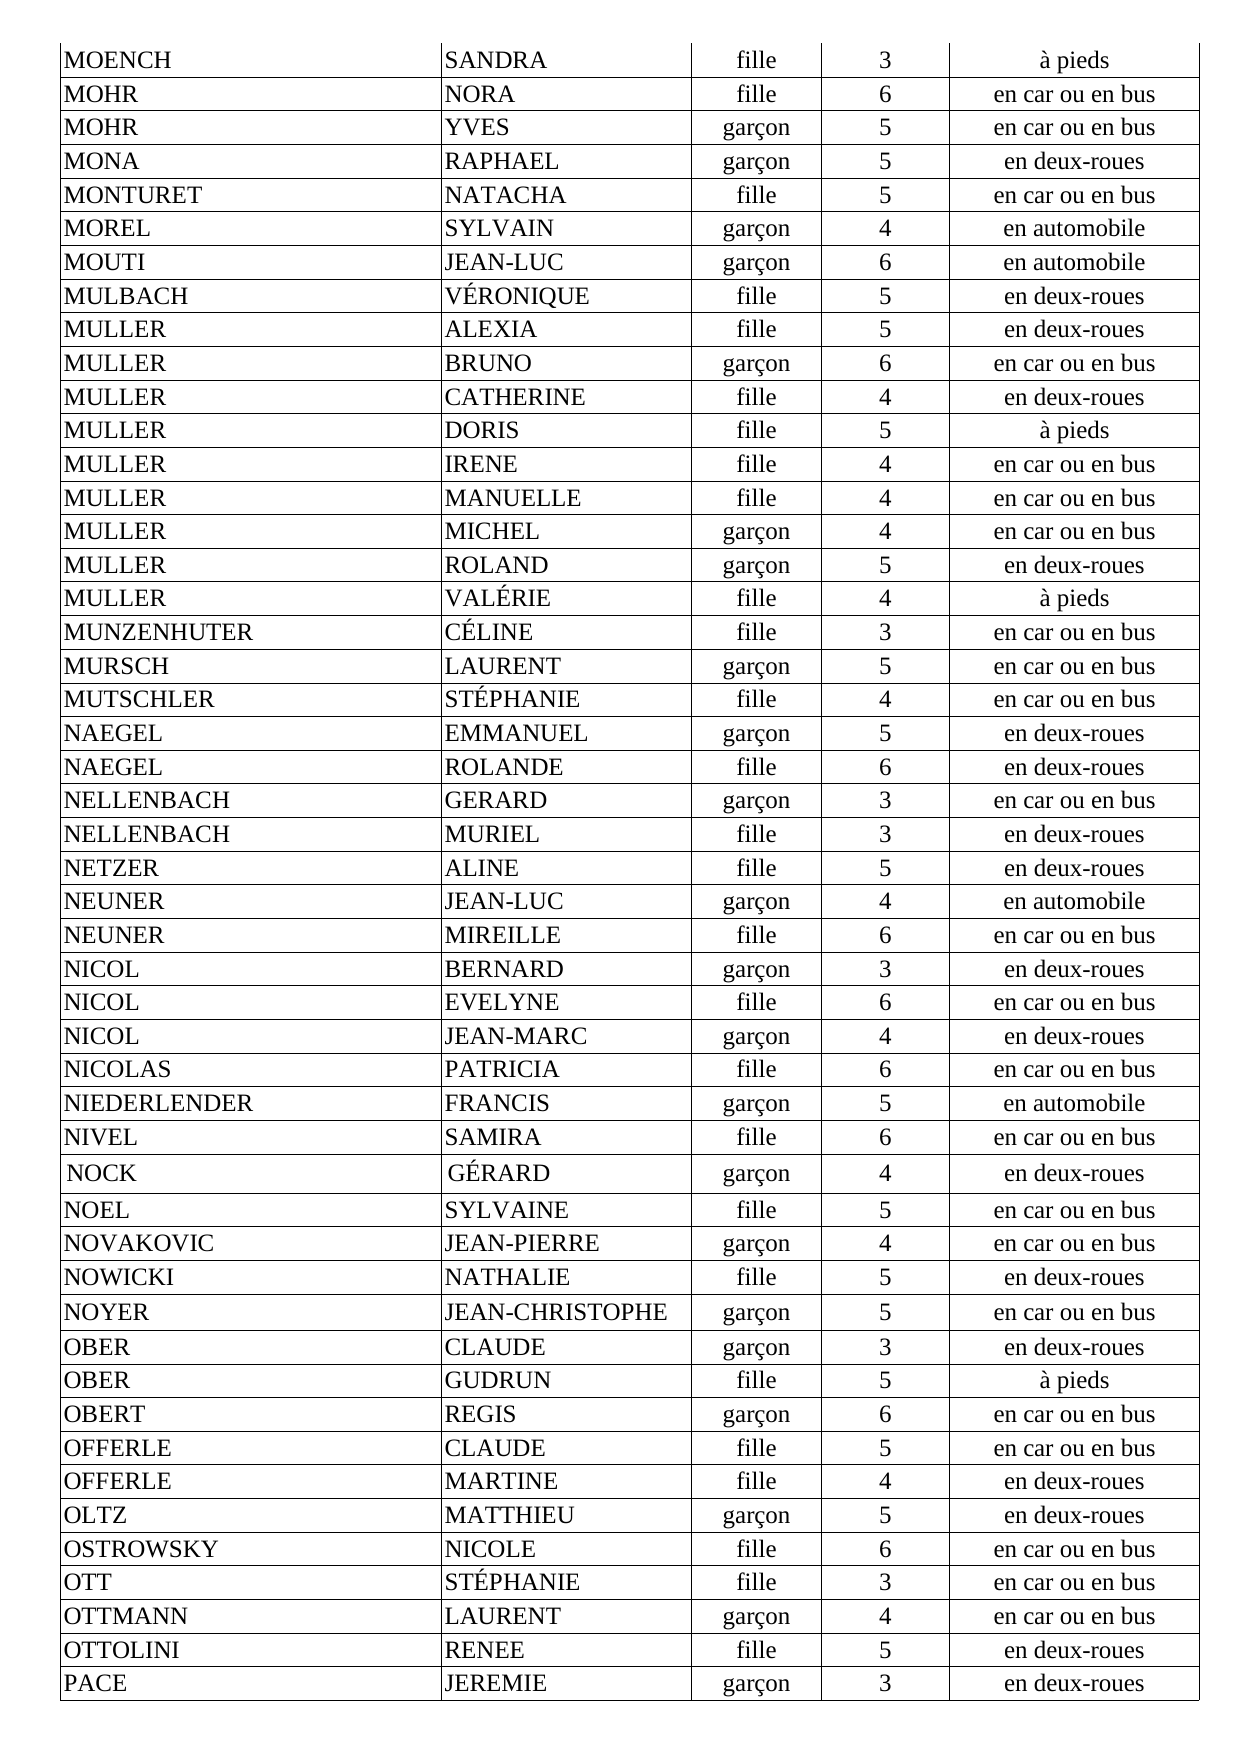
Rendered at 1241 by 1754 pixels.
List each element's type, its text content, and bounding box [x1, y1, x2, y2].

table_cell fille [692, 1194, 821, 1226]
table_cell 5 [822, 313, 949, 346]
table_cell MOENCH [61, 43, 441, 77]
table_cell LAURENT [442, 1600, 691, 1633]
table_cell 3 [822, 784, 949, 817]
table_cell en car ou en bus [950, 650, 1199, 683]
table_cell REGIS [442, 1398, 691, 1431]
table_cell NICOL [61, 1020, 441, 1053]
table_cell fille [692, 751, 821, 783]
table_cell NEUNER [61, 919, 441, 952]
table_cell en car ou en bus [950, 1295, 1199, 1330]
table_cell 4 [822, 1020, 949, 1053]
table_cell en car ou en bus [950, 919, 1199, 952]
table_cell en car ou en bus [950, 179, 1199, 211]
table_cell fille [692, 1465, 821, 1498]
table_cell en deux-roues [950, 1499, 1199, 1532]
table_cell PATRICIA [442, 1054, 691, 1086]
table_cell fille [692, 986, 821, 1019]
table_cell NORA [442, 78, 691, 110]
table_cell en car ou en bus [950, 616, 1199, 649]
table_cell CLAUDE [442, 1432, 691, 1464]
table_cell MONTURET [61, 179, 441, 211]
table_cell NEUNER [61, 885, 441, 918]
table_cell MULLER [61, 549, 441, 581]
table_cell NELLENBACH [61, 818, 441, 851]
table_cell OFFERLE [61, 1432, 441, 1464]
table_cell en car ou en bus [950, 1054, 1199, 1086]
table_cell EMMANUEL [442, 717, 691, 750]
table_cell OBERT [61, 1398, 441, 1431]
table_cell fille [692, 1533, 821, 1565]
table_cell NAEGEL [61, 751, 441, 783]
table_cell en deux-roues [950, 549, 1199, 581]
table_cell MOREL [61, 212, 441, 245]
table_cell en car ou en bus [950, 1121, 1199, 1154]
table_cell en car ou en bus [950, 1600, 1199, 1633]
table_cell 5 [822, 1365, 949, 1397]
table_cell 4 [822, 381, 949, 413]
table_cell en deux-roues [950, 280, 1199, 312]
table_cell SANDRA [442, 43, 691, 77]
table_cell en car ou en bus [950, 1533, 1199, 1565]
table_cell 4 [822, 885, 949, 918]
table_cell fille [692, 1121, 821, 1154]
table_cell fille [692, 582, 821, 615]
table_cell 4 [822, 582, 949, 615]
table_cell OLTZ [61, 1499, 441, 1532]
table_cell 6 [822, 919, 949, 952]
table_cell ROLANDE [442, 751, 691, 783]
table_cell NELLENBACH [61, 784, 441, 817]
table_cell fille [692, 381, 821, 413]
table_cell NOVAKOVIC [61, 1227, 441, 1260]
table_cell VALÉRIE [442, 582, 691, 615]
table_cell en deux-roues [950, 852, 1199, 884]
table_cell ALINE [442, 852, 691, 884]
table_cell 5 [822, 1499, 949, 1532]
table_cell fille [692, 414, 821, 447]
table_cell 3 [822, 1566, 949, 1599]
table_cell VÉRONIQUE [442, 280, 691, 312]
table_cell JEAN-MARC [442, 1020, 691, 1053]
table_cell fille [692, 1054, 821, 1086]
table_cell NIVEL [61, 1121, 441, 1154]
table_cell ALEXIA [442, 313, 691, 346]
table_cell CATHERINE [442, 381, 691, 413]
table_cell garçon [692, 885, 821, 918]
table_cell fille [692, 1432, 821, 1464]
table_cell NOWICKI [61, 1261, 441, 1294]
table_cell MULLER [61, 347, 441, 380]
table_cell 6 [822, 1533, 949, 1565]
table_cell MULLER [61, 313, 441, 346]
table_cell en deux-roues [950, 1331, 1199, 1364]
table_cell fille [692, 179, 821, 211]
table_cell 5 [822, 111, 949, 144]
table_cell OBER [61, 1331, 441, 1364]
table_cell fille [692, 852, 821, 884]
table_cell fille [692, 684, 821, 716]
table_cell ROLAND [442, 549, 691, 581]
table_cell garçon [692, 784, 821, 817]
table_cell fille [692, 818, 821, 851]
table_cell BERNARD [442, 953, 691, 985]
table_cell JEAN-LUC [442, 246, 691, 279]
table_cell MARTINE [442, 1465, 691, 1498]
table_cell MOUTI [61, 246, 441, 279]
table_cell 6 [822, 1121, 949, 1154]
table_cell OSTROWSKY [61, 1533, 441, 1565]
table_cell GERARD [442, 784, 691, 817]
table_cell MIREILLE [442, 919, 691, 952]
table_cell 4 [822, 482, 949, 514]
table_cell MULLER [61, 515, 441, 548]
table_cell en deux-roues [950, 1465, 1199, 1498]
table_cell MOHR [61, 78, 441, 110]
table_cell en car ou en bus [950, 482, 1199, 514]
table_cell fille [692, 1566, 821, 1599]
table_cell 3 [822, 953, 949, 985]
table_cell garçon [692, 717, 821, 750]
table_cell fille [692, 919, 821, 952]
table_cell à pieds [950, 43, 1199, 77]
table_cell à pieds [950, 582, 1199, 615]
table_cell 6 [822, 347, 949, 380]
table_cell 3 [822, 1331, 949, 1364]
table_cell 4 [822, 212, 949, 245]
table_cell OTT [61, 1566, 441, 1599]
table_cell garçon [692, 111, 821, 144]
table_cell en deux-roues [950, 751, 1199, 783]
table_cell NOEL [61, 1194, 441, 1226]
table_cell JEAN-LUC [442, 885, 691, 918]
table_cell 3 [822, 43, 949, 77]
table_cell en car ou en bus [950, 347, 1199, 380]
table_cell MUNZENHUTER [61, 616, 441, 649]
table_cell JEAN-CHRISTOPHE [442, 1295, 691, 1330]
table_cell fille [692, 1365, 821, 1397]
table_cell garçon [692, 145, 821, 178]
table_cell SYLVAIN [442, 212, 691, 245]
table_cell garçon [692, 650, 821, 683]
table_cell MONA [61, 145, 441, 178]
table_cell OFFERLE [61, 1465, 441, 1498]
table_cell NATHALIE [442, 1261, 691, 1294]
table_cell en car ou en bus [950, 78, 1199, 110]
table_cell 5 [822, 1194, 949, 1226]
table_cell à pieds [950, 414, 1199, 447]
table_cell 6 [822, 1398, 949, 1431]
table_cell MUTSCHLER [61, 684, 441, 716]
table_cell à pieds [950, 1365, 1199, 1397]
table_cell garçon [692, 1398, 821, 1431]
table_cell 5 [822, 717, 949, 750]
table_cell MICHEL [442, 515, 691, 548]
table_cell en car ou en bus [950, 1194, 1199, 1226]
table_cell MANUELLE [442, 482, 691, 514]
table_cell MURIEL [442, 818, 691, 851]
table_cell CLAUDE [442, 1331, 691, 1364]
table_cell en deux-roues [950, 1020, 1199, 1053]
table_cell garçon [692, 549, 821, 581]
table_cell MULLER [61, 414, 441, 447]
table_cell 5 [822, 1634, 949, 1666]
table_cell garçon [692, 1227, 821, 1260]
table_cell JEAN-PIERRE [442, 1227, 691, 1260]
table_cell 4 [822, 515, 949, 548]
table_cell NIEDERLENDER [61, 1087, 441, 1120]
table_cell garçon [692, 246, 821, 279]
table_cell 4 [822, 684, 949, 716]
table_cell 4 [822, 1155, 949, 1193]
table_cell LAURENT [442, 650, 691, 683]
table_cell 5 [822, 549, 949, 581]
table_cell MURSCH [61, 650, 441, 683]
table_cell garçon [692, 1155, 821, 1193]
table_cell 4 [822, 1600, 949, 1633]
table_cell NICOLAS [61, 1054, 441, 1086]
table_cell en car ou en bus [950, 684, 1199, 716]
table_cell NOCK [61, 1155, 441, 1193]
table_cell en deux-roues [950, 717, 1199, 750]
table_cell 6 [822, 751, 949, 783]
table_cell NICOL [61, 953, 441, 985]
table_cell en car ou en bus [950, 515, 1199, 548]
table_cell en car ou en bus [950, 1566, 1199, 1599]
table_cell en automobile [950, 885, 1199, 918]
table_cell en deux-roues [950, 818, 1199, 851]
table_cell OTTMANN [61, 1600, 441, 1633]
table_cell FRANCIS [442, 1087, 691, 1120]
table_cell 5 [822, 852, 949, 884]
table_cell 6 [822, 78, 949, 110]
table_cell en car ou en bus [950, 1432, 1199, 1464]
table_cell fille [692, 78, 821, 110]
table_cell en automobile [950, 1087, 1199, 1120]
table_cell GUDRUN [442, 1365, 691, 1397]
table_cell 6 [822, 986, 949, 1019]
table_cell garçon [692, 1600, 821, 1633]
table_cell fille [692, 43, 821, 77]
table_cell MULLER [61, 582, 441, 615]
table_cell NICOL [61, 986, 441, 1019]
table_cell CÉLINE [442, 616, 691, 649]
table_cell fille [692, 1634, 821, 1666]
table_cell en car ou en bus [950, 784, 1199, 817]
table_cell GÉRARD [442, 1155, 691, 1193]
table_cell OBER [61, 1365, 441, 1397]
table_cell STÉPHANIE [442, 1566, 691, 1599]
table_cell en car ou en bus [950, 1227, 1199, 1260]
table_cell fille [692, 313, 821, 346]
table_cell en car ou en bus [950, 1398, 1199, 1431]
table_cell MULBACH [61, 280, 441, 312]
table_cell YVES [442, 111, 691, 144]
table_cell en deux-roues [950, 953, 1199, 985]
table_cell SAMIRA [442, 1121, 691, 1154]
table_cell en deux-roues [950, 1634, 1199, 1666]
table_cell RAPHAEL [442, 145, 691, 178]
table_cell garçon [692, 515, 821, 548]
table_cell SYLVAINE [442, 1194, 691, 1226]
table_cell en car ou en bus [950, 111, 1199, 144]
table_cell 5 [822, 145, 949, 178]
table_cell garçon [692, 1087, 821, 1120]
table_cell en deux-roues [950, 1155, 1199, 1193]
table_cell NAEGEL [61, 717, 441, 750]
table_cell NICOLE [442, 1533, 691, 1565]
table_cell NATACHA [442, 179, 691, 211]
table_cell 6 [822, 1054, 949, 1086]
table_cell garçon [692, 212, 821, 245]
table_cell en deux-roues [950, 313, 1199, 346]
table_cell IRENE [442, 448, 691, 481]
table_cell fille [692, 448, 821, 481]
table_cell en car ou en bus [950, 986, 1199, 1019]
table_cell 5 [822, 179, 949, 211]
table_cell fille [692, 482, 821, 514]
table_cell garçon [692, 1499, 821, 1532]
table_cell RENEE [442, 1634, 691, 1666]
table_cell MATTHIEU [442, 1499, 691, 1532]
table_cell fille [692, 1261, 821, 1294]
table_cell en car ou en bus [950, 448, 1199, 481]
table_cell 5 [822, 1295, 949, 1330]
table_cell 5 [822, 1432, 949, 1464]
table_cell en automobile [950, 212, 1199, 245]
table_cell en deux-roues [950, 145, 1199, 178]
table_cell garçon [692, 1020, 821, 1053]
table_cell en deux-roues [950, 1667, 1199, 1700]
table_cell 5 [822, 1261, 949, 1294]
table_cell 3 [822, 616, 949, 649]
table_cell DORIS [442, 414, 691, 447]
table_cell JEREMIE [442, 1667, 691, 1700]
table_cell en deux-roues [950, 381, 1199, 413]
table_cell MULLER [61, 381, 441, 413]
table_cell 5 [822, 280, 949, 312]
table_cell 5 [822, 1087, 949, 1120]
table_cell garçon [692, 347, 821, 380]
table_cell 3 [822, 818, 949, 851]
table_cell garçon [692, 1331, 821, 1364]
table_cell MOHR [61, 111, 441, 144]
table_cell 5 [822, 414, 949, 447]
table_cell OTTOLINI [61, 1634, 441, 1666]
table_cell garçon [692, 1667, 821, 1700]
table_cell 4 [822, 1227, 949, 1260]
table_cell 4 [822, 448, 949, 481]
table_cell garçon [692, 953, 821, 985]
table_cell garçon [692, 1295, 821, 1330]
table_cell BRUNO [442, 347, 691, 380]
table_cell fille [692, 280, 821, 312]
table_cell en deux-roues [950, 1261, 1199, 1294]
table_cell MULLER [61, 448, 441, 481]
table_cell EVELYNE [442, 986, 691, 1019]
table_cell NETZER [61, 852, 441, 884]
table_cell en automobile [950, 246, 1199, 279]
table_cell 5 [822, 650, 949, 683]
table_cell NOYER [61, 1295, 441, 1330]
table_cell PACE [61, 1667, 441, 1700]
table_cell MULLER [61, 482, 441, 514]
table_cell fille [692, 616, 821, 649]
table_cell 3 [822, 1667, 949, 1700]
table_cell 4 [822, 1465, 949, 1498]
table_cell STÉPHANIE [442, 684, 691, 716]
table_cell 6 [822, 246, 949, 279]
